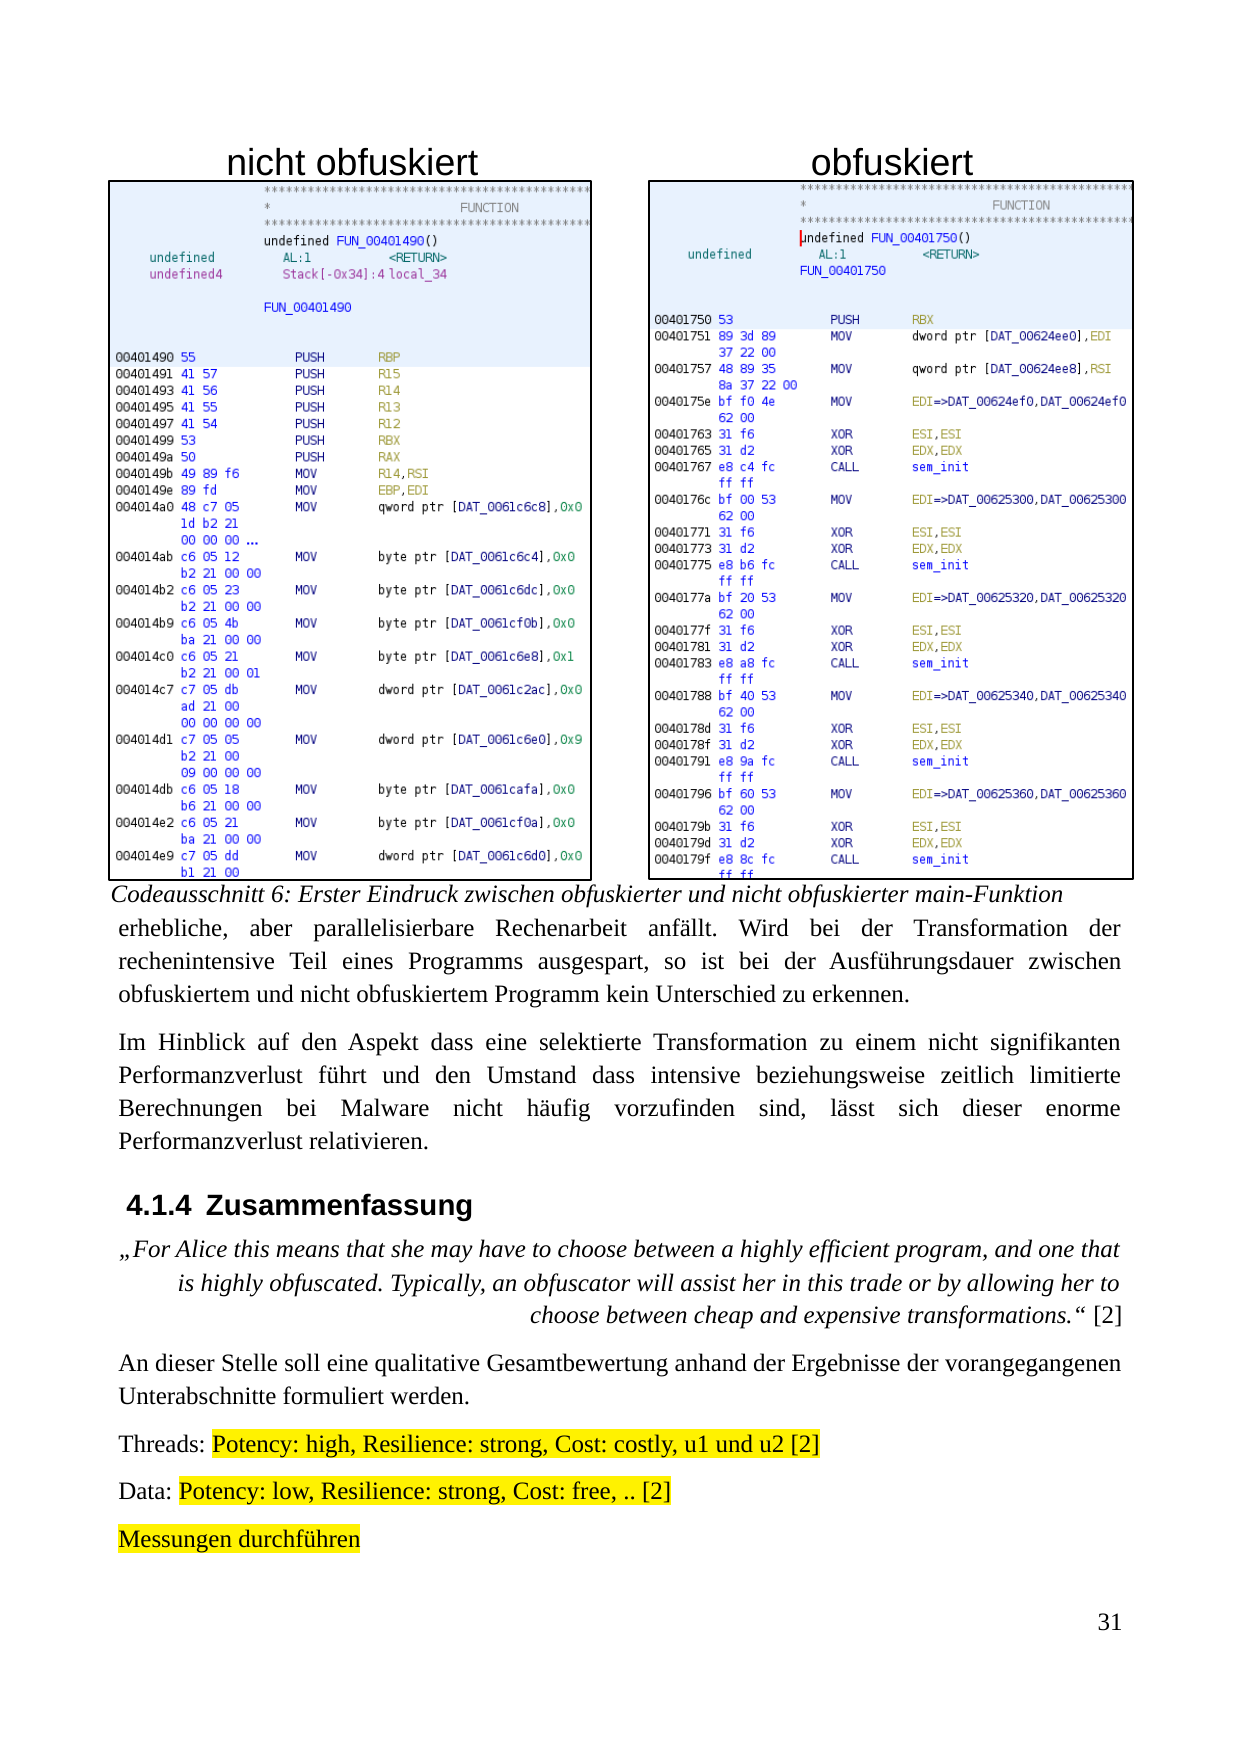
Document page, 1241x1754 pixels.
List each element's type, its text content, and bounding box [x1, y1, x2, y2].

text Messungen durchführen [118, 1524, 1122, 1553]
picture [110, 182, 590, 879]
text Threads: Potency: high, Resilience: strong, Cost: costly, u1 und u2 [2] [118, 1429, 1122, 1458]
picture [650, 182, 1132, 878]
text „For Alice this means that she may have to choose between a highly efficient program, and one that is highly obfuscated. Typically, an obfuscator will assist her in this trade or by allowing her to choose between cheap and expensive transformations.“ [2] [118, 1234, 1122, 1329]
subtitle Zusammenfassung [118, 1188, 1122, 1222]
text Im Hinblick auf den Aspekt dass eine selektierte Transformation zu einem nicht signifikanten Performanzverlust führt und den Umstand dass intensive beziehungsweise zeitlich limitierte Berechnungen bei Malware nicht häufig vorzufinden sind, lässt sich dieser enorme Performanzverlust relativieren. [118, 1027, 1122, 1155]
text An dieser Stelle soll eine qualitative Gesamtbewertung anhand der Ergebnisse der vorangegangenen Unterabschnitte formuliert werden. [118, 1348, 1122, 1410]
text Data: Potency: low, Resilience: strong, Cost: free, .. [2] [118, 1476, 1122, 1505]
text Codeausschnitt 6: Erster Eindruck zwischen obfuskierter und nicht obfuskierter main-Funktion [110, 133, 1134, 908]
text erhebliche, aber parallelisierbare Rechenarbeit anfällt. Wird bei der Transformation der rechenintensive Teil eines Programms ausgespart, so ist bei der Ausführungsdauer zwischen obfuskiertem und nicht obfuskiertem Programm kein Unterschied zu erkennen. [118, 909, 1122, 1008]
